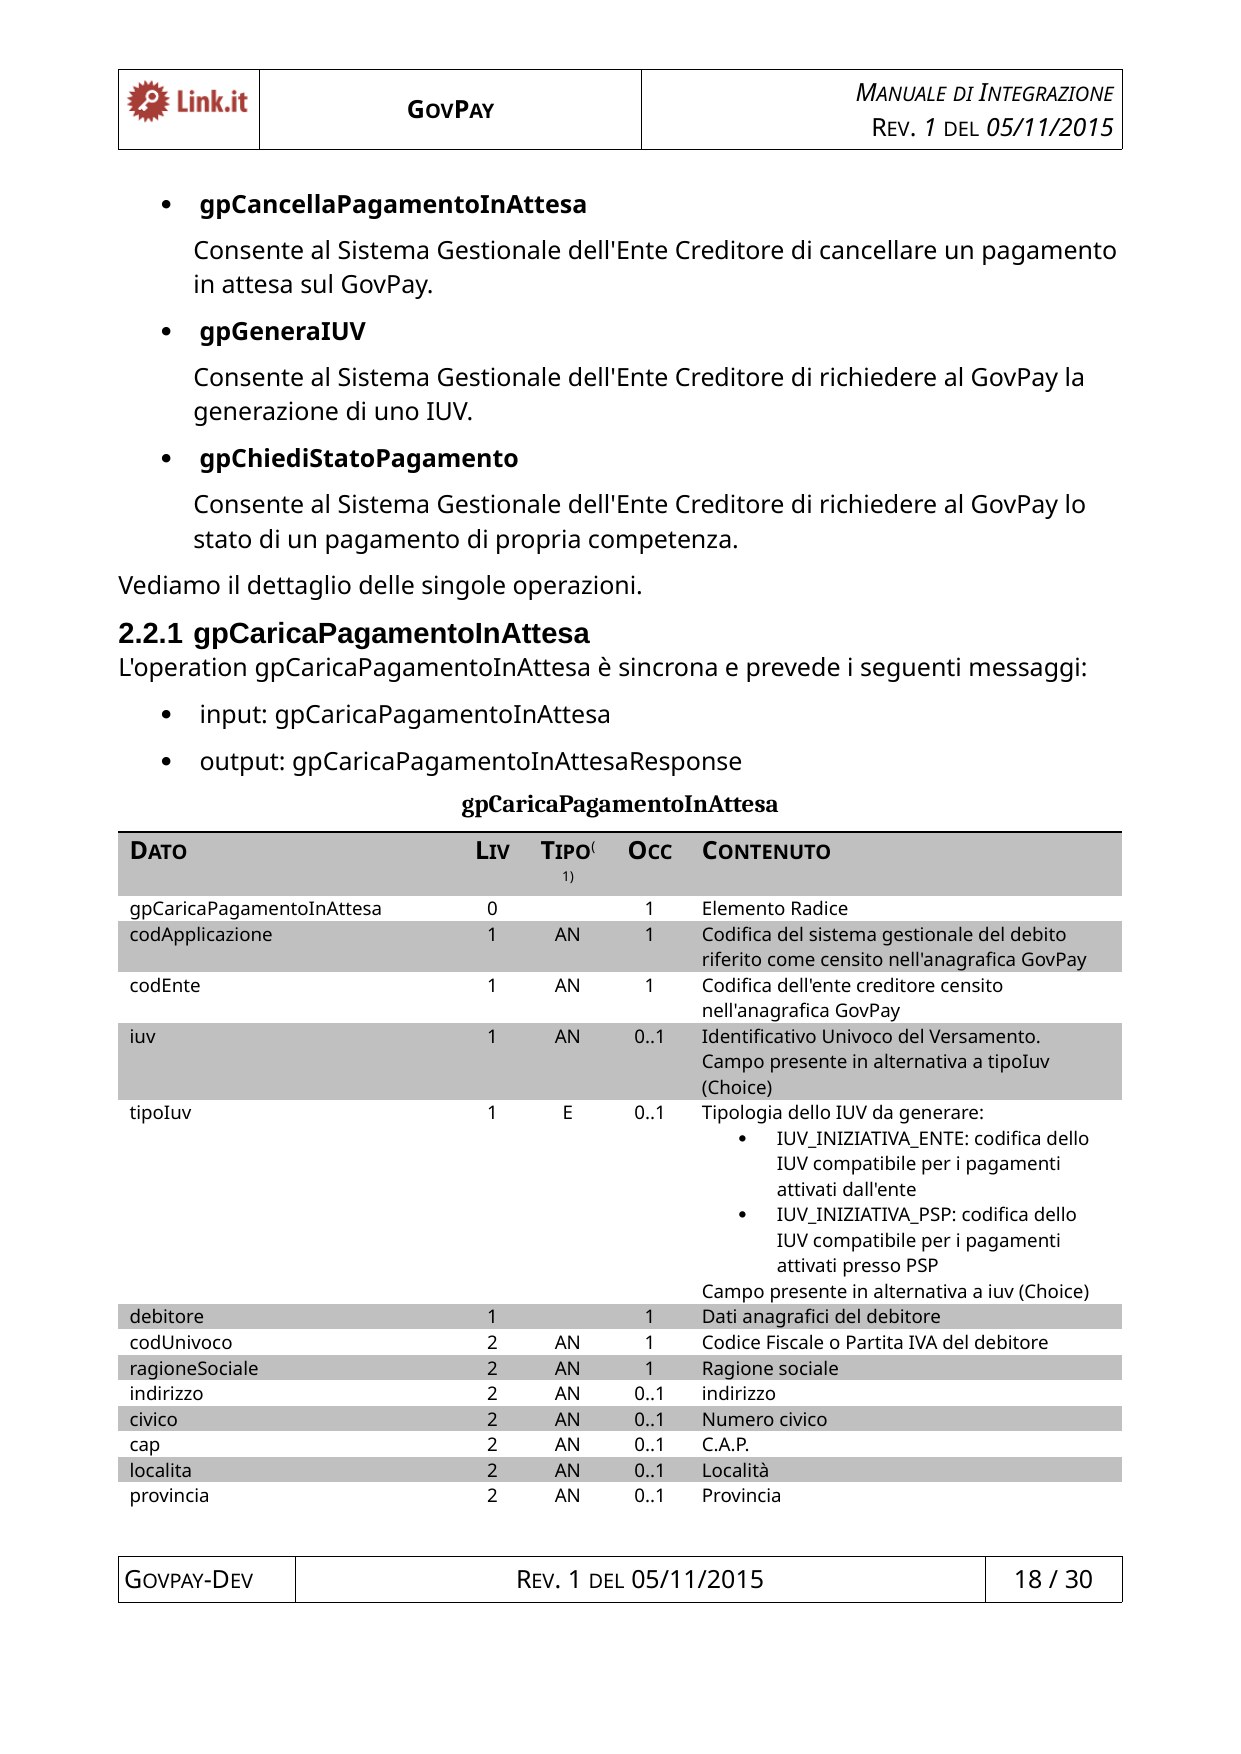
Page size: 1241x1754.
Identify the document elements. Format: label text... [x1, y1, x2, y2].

table_cell 2 [458, 1406, 526, 1431]
table_cell Tipo(1) [526, 833, 609, 896]
table_cell 2 [458, 1329, 526, 1355]
table_cell 2 [458, 1483, 526, 1508]
table_cell 1 [458, 1100, 526, 1304]
table_cell Tipologia dello IUV da generare: IUV_INIZIATIVA_ENTE: codifica dello IUV compatibile per i pagamenti attivati dall'ente IUV_INIZIATIVA_PSP: codifica dello IUV compatibile per i pagamenti attivati presso PSP Campo presente in alternativa a iuv (Choice) [690, 1100, 1122, 1304]
table_cell AN [526, 1023, 609, 1100]
table_cell ragioneSociale [118, 1355, 458, 1380]
table_cell provincia [118, 1483, 458, 1508]
table_cell localita [118, 1457, 458, 1482]
table_cell 1 [609, 1304, 690, 1329]
table_cell 0..1 [609, 1431, 690, 1457]
table_cell 1 [609, 921, 690, 972]
table_cell [526, 1304, 609, 1329]
table_cell indirizzo [690, 1380, 1122, 1406]
table_cell AN [526, 1406, 609, 1431]
table_cell 1 [458, 1023, 526, 1100]
table_cell AN [526, 1431, 609, 1457]
table_cell Liv [458, 833, 526, 896]
table_cell Dato [118, 833, 458, 896]
table_cell 2 [458, 1380, 526, 1406]
table_cell AN [526, 1355, 609, 1380]
subtitle gpCaricaPagamentoInAttesa [118, 616, 1122, 650]
table_cell [526, 896, 609, 921]
table_cell codEnte [118, 972, 458, 1023]
table_cell AN [526, 1380, 609, 1406]
table_cell 0..1 [609, 1100, 690, 1304]
list gpChiediStatoPagamento [162, 441, 1122, 475]
table_cell AN [526, 921, 609, 972]
table_cell 0..1 [609, 1483, 690, 1508]
list gpGeneraIUV [162, 313, 1122, 347]
table_cell 0..1 [609, 1406, 690, 1431]
table_cell Codifica del sistema gestionale del debito riferito come censito nell'anagrafica GovPay [690, 921, 1122, 972]
table_cell 1 [609, 972, 690, 1023]
table_cell AN [526, 1483, 609, 1508]
table_cell Località [690, 1457, 1122, 1482]
text Consente al Sistema Gestionale dell'Ente Creditore di richiedere al GovPay lo stato di un pagamento di propria competenza. [193, 487, 1122, 555]
table_cell AN [526, 1329, 609, 1355]
table_cell AN [526, 972, 609, 1023]
table_cell Provincia [690, 1483, 1122, 1508]
table_cell 0 [458, 896, 526, 921]
table_cell Codice Fiscale o Partita IVA del debitore [690, 1329, 1122, 1355]
list output: gpCaricaPagamentoInAttesaResponse [162, 743, 1122, 777]
table_cell 1 [458, 1304, 526, 1329]
table_cell iuv [118, 1023, 458, 1100]
table_cell codUnivoco [118, 1329, 458, 1355]
picture [123, 75, 254, 128]
table_cell 1 [458, 972, 526, 1023]
table_header gpCaricaPagamentoInAttesa [118, 790, 1122, 831]
table_cell civico [118, 1406, 458, 1431]
text Consente al Sistema Gestionale dell'Ente Creditore di cancellare un pagamento in attesa sul GovPay. [193, 233, 1122, 301]
table_cell indirizzo [118, 1380, 458, 1406]
table_cell Codifica dell'ente creditore censito nell'anagrafica GovPay [690, 972, 1122, 1023]
table_cell Numero civico [690, 1406, 1122, 1431]
table_cell Contenuto [690, 833, 1122, 896]
table_cell 0..1 [609, 1380, 690, 1406]
list input: gpCaricaPagamentoInAttesa [162, 697, 1122, 731]
table_cell Ragione sociale [690, 1355, 1122, 1380]
table_cell 1 [609, 896, 690, 921]
table_cell cap [118, 1431, 458, 1457]
table_cell debitore [118, 1304, 458, 1329]
table_cell 0..1 [609, 1023, 690, 1100]
table_cell 2 [458, 1431, 526, 1457]
table_cell 1 [609, 1329, 690, 1355]
table_cell C.A.P. [690, 1431, 1122, 1457]
table_cell Elemento Radice [690, 896, 1122, 921]
table_cell gpCaricaPagamentoInAttesa [118, 896, 458, 921]
table_cell tipoIuv [118, 1100, 458, 1304]
table_cell AN [526, 1457, 609, 1482]
text Consente al Sistema Gestionale dell'Ente Creditore di richiedere al GovPay la generazione di uno IUV. [193, 360, 1122, 428]
table_cell E [526, 1100, 609, 1304]
table_cell Occ [609, 833, 690, 896]
text L'operation gpCaricaPagamentoInAttesa è sincrona e prevede i seguenti messaggi: [118, 650, 1122, 684]
text Vediamo il dettaglio delle singole operazioni. [118, 568, 1122, 602]
table_cell 2 [458, 1355, 526, 1380]
table_cell codApplicazione [118, 921, 458, 972]
table_cell Dati anagrafici del debitore [690, 1304, 1122, 1329]
table_cell 1 [458, 921, 526, 972]
table_cell 2 [458, 1457, 526, 1482]
table_cell 0..1 [609, 1457, 690, 1482]
list gpCancellaPagamentoInAttesa [162, 186, 1122, 220]
table_cell Identificativo Univoco del Versamento. Campo presente in alternativa a tipoIuv (Choice) [690, 1023, 1122, 1100]
table_cell 1 [609, 1355, 690, 1380]
